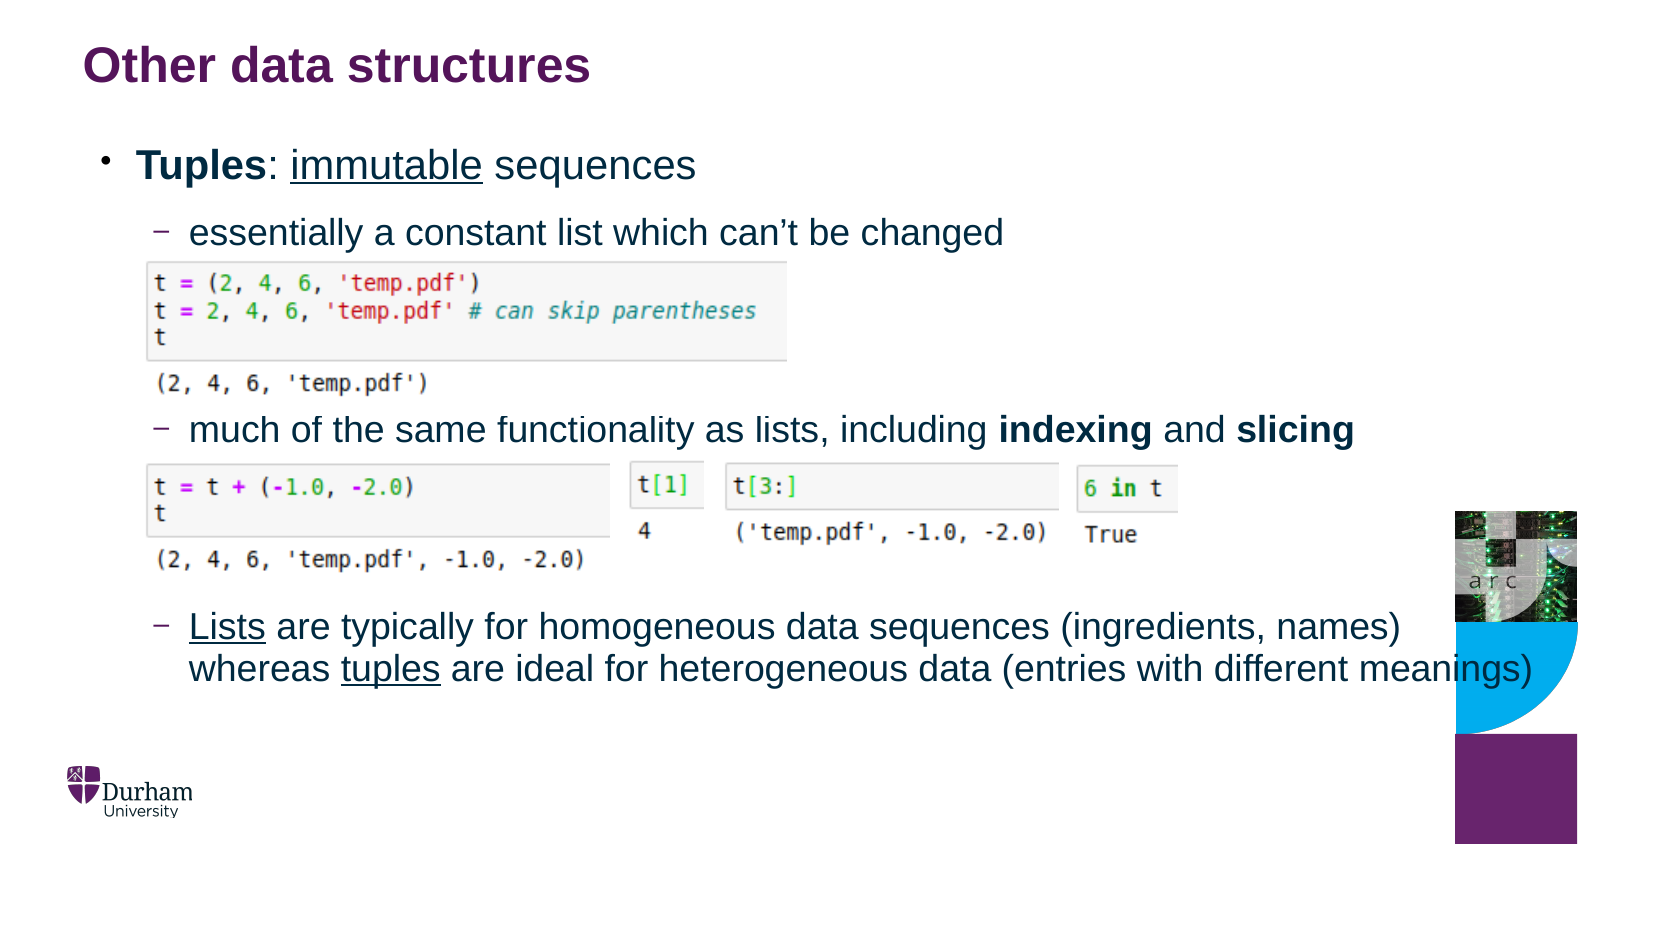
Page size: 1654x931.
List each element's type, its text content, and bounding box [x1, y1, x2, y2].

title Other data structures [82, 37, 1571, 93]
picture [1072, 457, 1178, 556]
picture [1571, 638, 1578, 733]
picture [140, 454, 610, 584]
picture [719, 453, 1059, 560]
list Tuples: immutable sequences essentially a constant list which can’t be changed much of the same functionality as lists, including indexing and slicing Lists are typically for homogeneous data sequences (ingredients, names) whereas tuples are ideal for heterogeneous data (entries with different meanings) [82, 141, 1571, 745]
picture [67, 766, 192, 818]
picture [1571, 511, 1577, 621]
picture [625, 453, 704, 549]
picture [140, 255, 787, 416]
